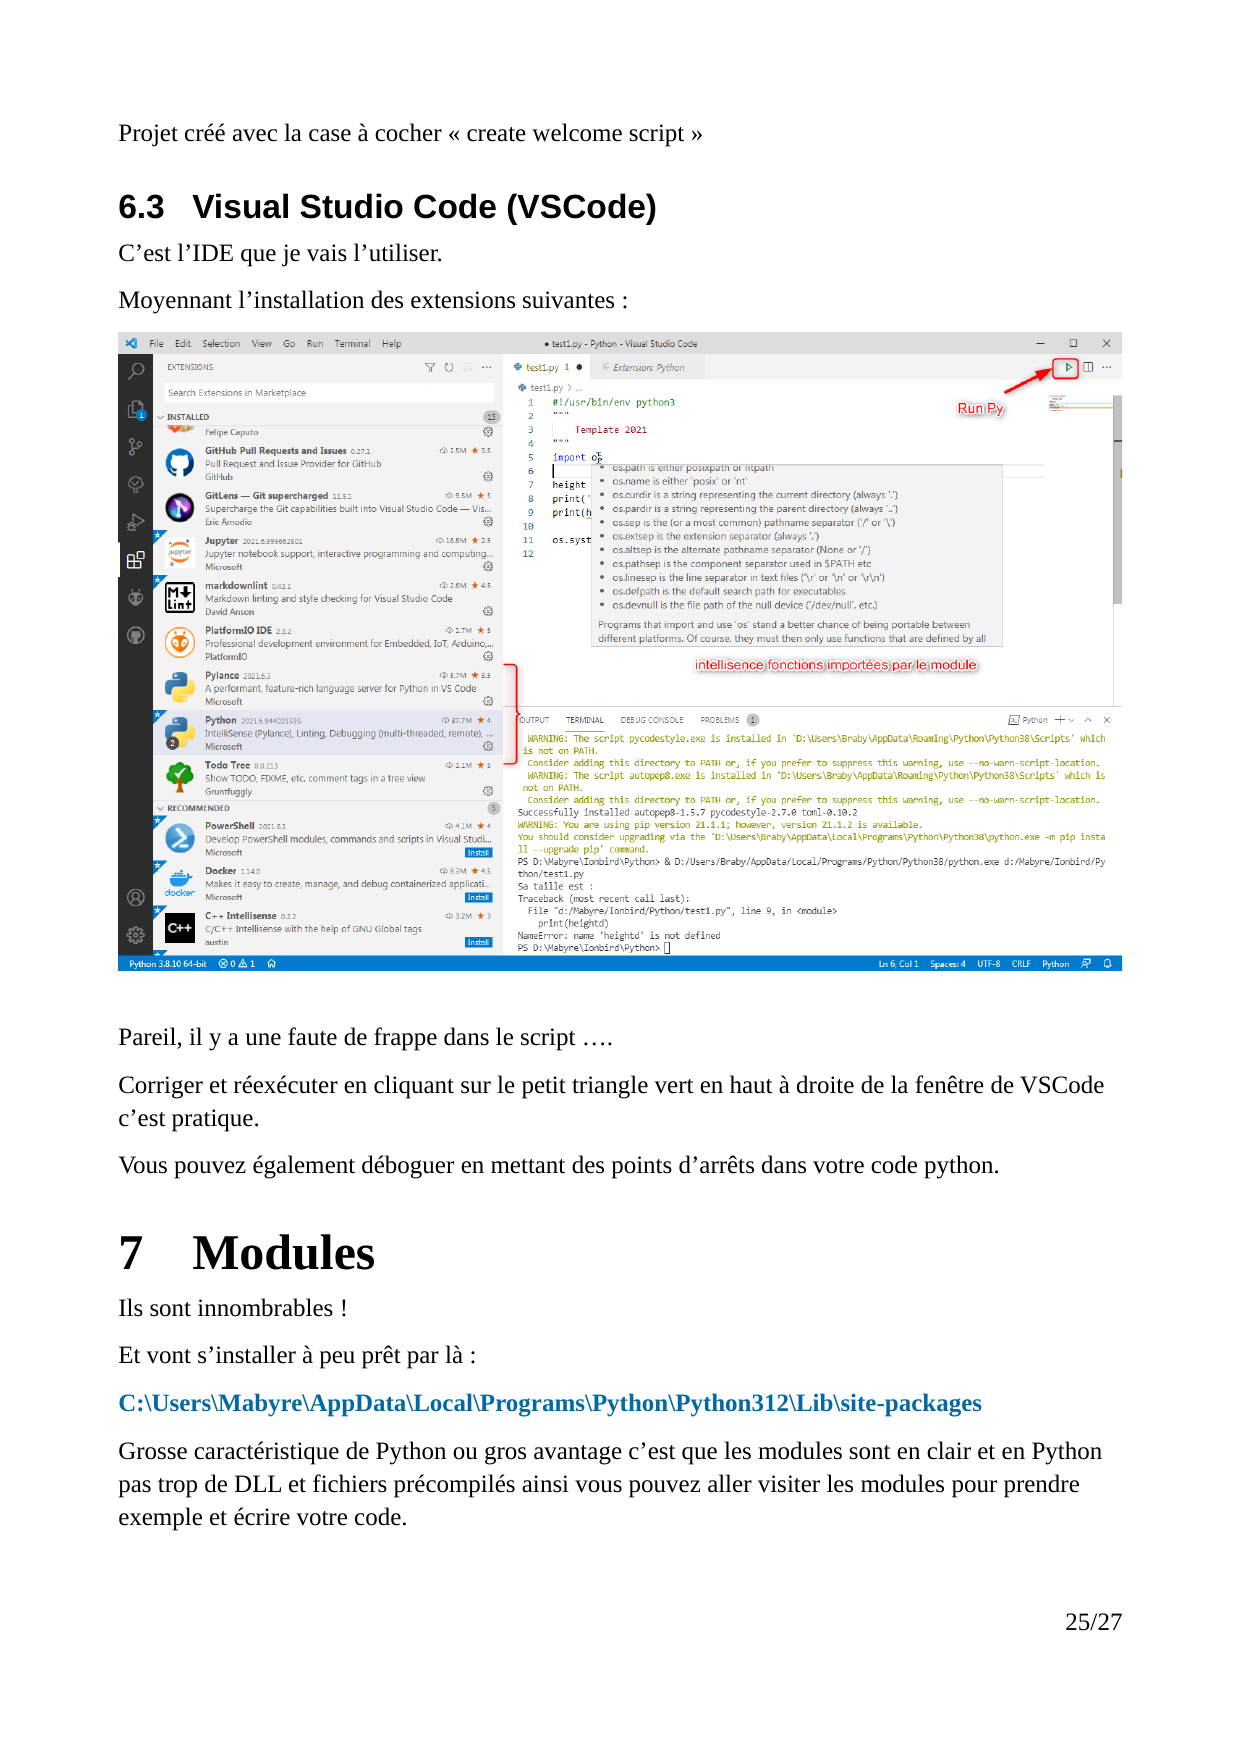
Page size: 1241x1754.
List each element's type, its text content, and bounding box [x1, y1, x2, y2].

text Et vont s’installer à peu prêt par là : [118, 1341, 1122, 1369]
text Pareil, il y a une faute de frappe dans le script …. [118, 1022, 1122, 1051]
text Projet créé avec la case à cocher « create welcome script » [118, 118, 1122, 147]
text C’est l’IDE que je vais l’utiliser. [118, 238, 1122, 266]
text Ils sont innombrables ! [118, 1293, 1122, 1322]
text Corriger et réexécuter en cliquant sur le petit triangle vert en haut à droite de la fenêtre de VSCode c’est pratique. [118, 1070, 1122, 1132]
subtitle Visual Studio Code (VSCode) [118, 187, 1122, 225]
subtitle Modules [118, 1223, 1122, 1281]
text Vous pouvez également déboguer en mettant des points d’arrêts dans votre code python. [118, 1150, 1122, 1179]
text Grosse caractéristique de Python ou gros avantage c’est que les modules sont en clair et en Python pas trop de DLL et fichiers précompilés ainsi vous pouvez aller visiter les modules pour prendre exemple et écrire votre code. [118, 1436, 1122, 1531]
text Moyennant l’installation des extensions suivantes : [118, 285, 1122, 314]
picture [118, 332, 1123, 971]
text C:\Users\Mabyre\AppData\Local\Programs\Python\Python312\Lib\site-packages [118, 1388, 1122, 1417]
